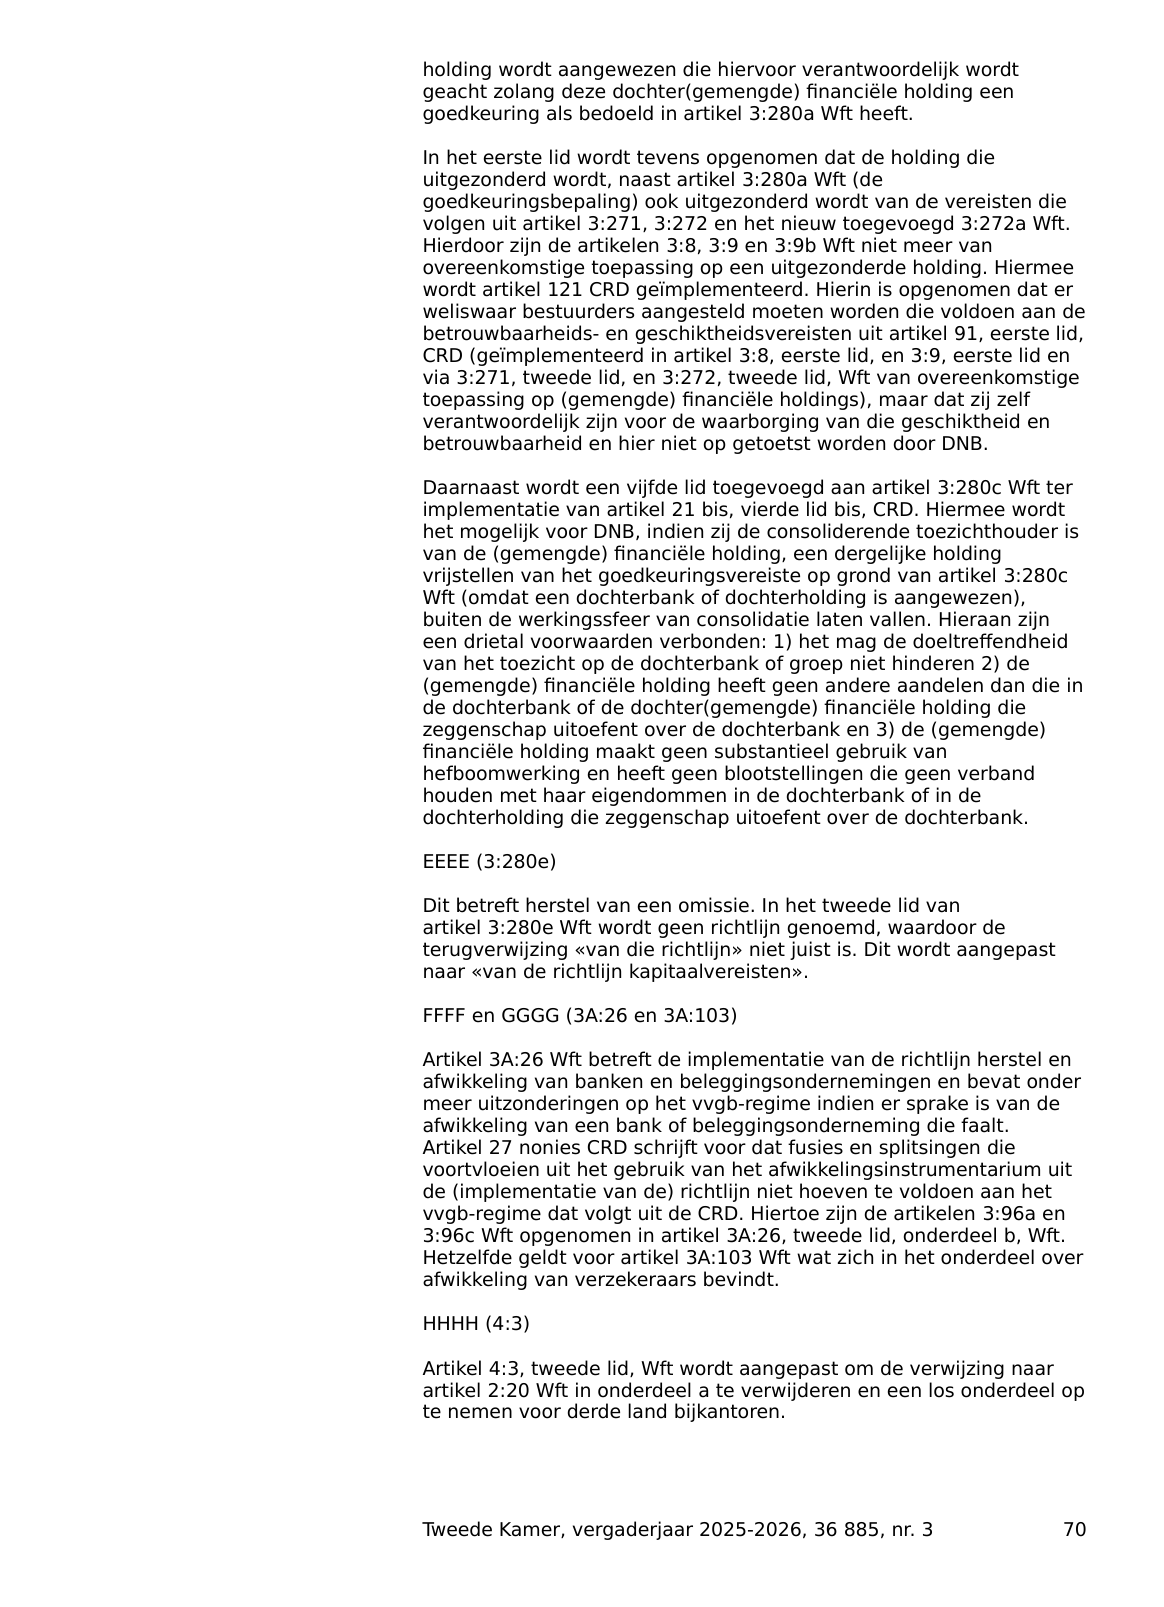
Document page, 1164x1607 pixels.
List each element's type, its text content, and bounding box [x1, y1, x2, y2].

subtitle FFFF en GGGG (3A:26 en 3A:103) [422, 1005, 1087, 1027]
text Artikel 4:3, tweede lid, Wft wordt aangepast om de verwijzing naar artikel 2:20 Wft in onderdeel a te verwijderen en een los onderdeel op te nemen voor derde land bijkantoren. [422, 1357, 1087, 1423]
text holding wordt aangewezen die hiervoor verantwoordelijk wordt geacht zolang deze dochter(gemengde) financiële holding een goedkeuring als bedoeld in artikel 3:280a Wft heeft. [422, 59, 1087, 125]
text Daarnaast wordt een vijfde lid toegevoegd aan artikel 3:280c Wft ter implementatie van artikel 21 bis, vierde lid bis, CRD. Hiermee wordt het mogelijk voor DNB, indien zij de consoliderende toezichthouder is van de (gemengde) financiële holding, een dergelijke holding vrijstellen van het goedkeuringsvereiste op grond van artikel 3:280c Wft (omdat een dochterbank of dochterholding is aangewezen), buiten de werkingssfeer van consolidatie laten vallen. Hieraan zijn een drietal voorwaarden verbonden: 1) het mag de doeltreffendheid van het toezicht op de dochterbank of groep niet hinderen 2) de (gemengde) financiële holding heeft geen andere aandelen dan die in de dochterbank of de dochter(gemengde) financiële holding die zeggenschap uitoefent over de dochterbank en 3) de (gemengde) financiële holding maakt geen substantieel gebruik van hefboomwerking en heeft geen blootstellingen die geen verband houden met haar eigendommen in de dochterbank of in de dochterholding die zeggenschap uitoefent over de dochterbank. [422, 477, 1087, 829]
subtitle EEEE (3:280e) [422, 851, 1087, 873]
text Dit betreft herstel van een omissie. In het tweede lid van artikel 3:280e Wft wordt geen richtlijn genoemd, waardoor de terugverwijzing «van die richtlijn» niet juist is. Dit wordt aangepast naar «van de richtlijn kapitaalvereisten». [422, 895, 1087, 983]
text In het eerste lid wordt tevens opgenomen dat de holding die uitgezonderd wordt, naast artikel 3:280a Wft (de goedkeuringsbepaling) ook uitgezonderd wordt van de vereisten die volgen uit artikel 3:271, 3:272 en het nieuw toegevoegd 3:272a Wft. Hierdoor zijn de artikelen 3:8, 3:9 en 3:9b Wft niet meer van overeenkomstige toepassing op een uitgezonderde holding. Hiermee wordt artikel 121 CRD geïmplementeerd. Hierin is opgenomen dat er weliswaar bestuurders aangesteld moeten worden die voldoen aan de betrouwbaarheids- en geschiktheidsvereisten uit artikel 91, eerste lid, CRD (geïmplementeerd in artikel 3:8, eerste lid, en 3:9, eerste lid en via 3:271, tweede lid, en 3:272, tweede lid, Wft van overeenkomstige toepassing op (gemengde) financiële holdings), maar dat zij zelf verantwoordelijk zijn voor de waarborging van die geschiktheid en betrouwbaarheid en hier niet op getoetst worden door DNB. [422, 147, 1087, 455]
text Artikel 3A:26 Wft betreft de implementatie van de richtlijn herstel en afwikkeling van banken en beleggingsondernemingen en bevat onder meer uitzonderingen op het vvgb-regime indien er sprake is van de afwikkeling van een bank of beleggingsonderneming die faalt. Artikel 27 nonies CRD schrijft voor dat fusies en splitsingen die voortvloeien uit het gebruik van het afwikkelingsinstrumentarium uit de (implementatie van de) richtlijn niet hoeven te voldoen aan het vvgb-regime dat volgt uit de CRD. Hiertoe zijn de artikelen 3:96a en 3:96c Wft opgenomen in artikel 3A:26, tweede lid, onderdeel b, Wft. Hetzelfde geldt voor artikel 3A:103 Wft wat zich in het onderdeel over afwikkeling van verzekeraars bevindt. [422, 1049, 1087, 1291]
subtitle HHHH (4:3) [422, 1313, 1087, 1335]
